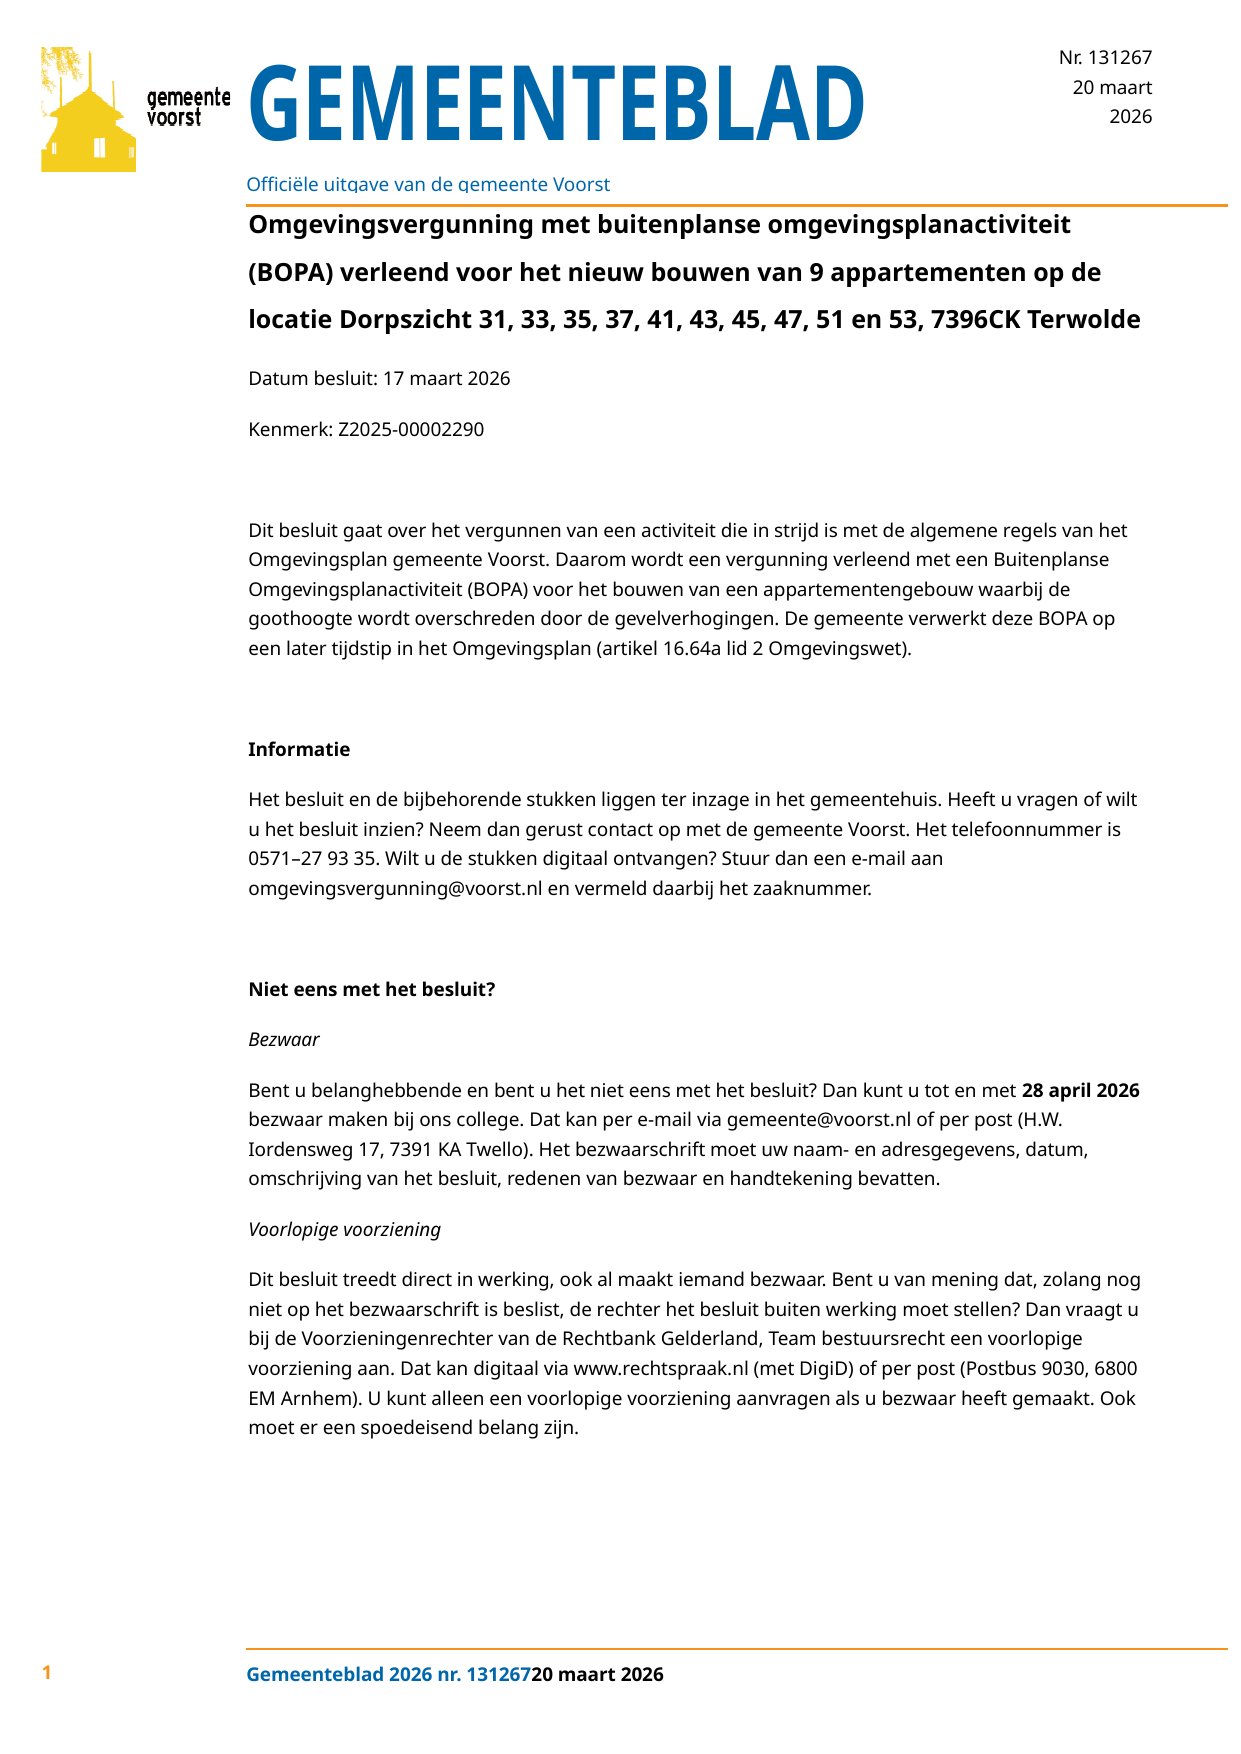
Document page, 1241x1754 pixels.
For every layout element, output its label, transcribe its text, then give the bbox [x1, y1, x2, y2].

text Omgevingsvergunning met buitenplanse omgevingsplanactiviteit (BOPA) verleend voor het nieuw bouwen van 9 appartementen op de locatie Dorpszicht 31, 33, 35, 37, 41, 43, 45, 47, 51 en 53, 7396CK Terwolde [248, 207, 1152, 336]
text Dit besluit gaat over het vergunnen van een activiteit die in strijd is met de algemene regels van het Omgevingsplan gemeente Voorst. Daarom wordt een vergunning verleend met een Buitenplanse Omgevingsplanactiviteit (BOPA) voor het bouwen van een appartementengebouw waarbij de goothoogte wordt overschreden door de gevelverhogingen. De gemeente verwerkt deze BOPA op een later tijdstip in het Omgevingsplan (artikel 16.64a lid 2 Omgevingswet). [248, 517, 1152, 661]
text Kenmerk: Z2025-00002290 [248, 416, 1152, 442]
text Niet eens met het besluit? [248, 976, 1152, 1002]
text Dit besluit treedt direct in werking, ook al maakt iemand bezwaar. Bent u van mening dat, zolang nog niet op het bezwaarschrift is beslist, de rechter het besluit buiten werking moet stellen? Dan vraagt u bij de Voorzieningenrechter van de Rechtbank Gelderland, Team bestuursrecht een voorlopige voorziening aan. Dat kan digitaal via www.rechtspraak.nl (met DigiD) of per post (Postbus 9030, 6800 EM Arnhem). U kunt alleen een voorlopige voorziening aanvragen als u bezwaar heeft gemaakt. Ook moet er een spoedeisend belang zijn. [248, 1266, 1152, 1440]
text Bent u belanghebbende en bent u het niet eens met het besluit? Dan kunt u tot en met 28 april 2026 bezwaar maken bij ons college. Dat kan per e-mail via gemeente@voorst.nl of per post (H.W. Iordensweg 17, 7391 KA Twello). Het bezwaarschrift moet uw naam- en adresgegevens, datum, omschrijving van het besluit, redenen van bezwaar en handtekening bevatten. [248, 1077, 1152, 1191]
text Datum besluit: 17 maart 2026 [248, 366, 1152, 391]
picture [41, 47, 231, 172]
text Informatie [248, 736, 1152, 762]
text Het besluit en de bijbehorende stukken liggen ter inzage in het gemeentehuis. Heeft u vragen of wilt u het besluit inzien? Neem dan gerust contact op met de gemeente Voorst. Het telefoonnummer is 0571–27 93 35. Wilt u de stukken digitaal ontvangen? Stuur dan een e-mail aan omgevingsvergunning@voorst.nl en vermeld daarbij het zaaknummer. [248, 786, 1152, 901]
text Voorlopige voorziening [248, 1216, 1152, 1242]
text Bezwaar [248, 1026, 1152, 1052]
